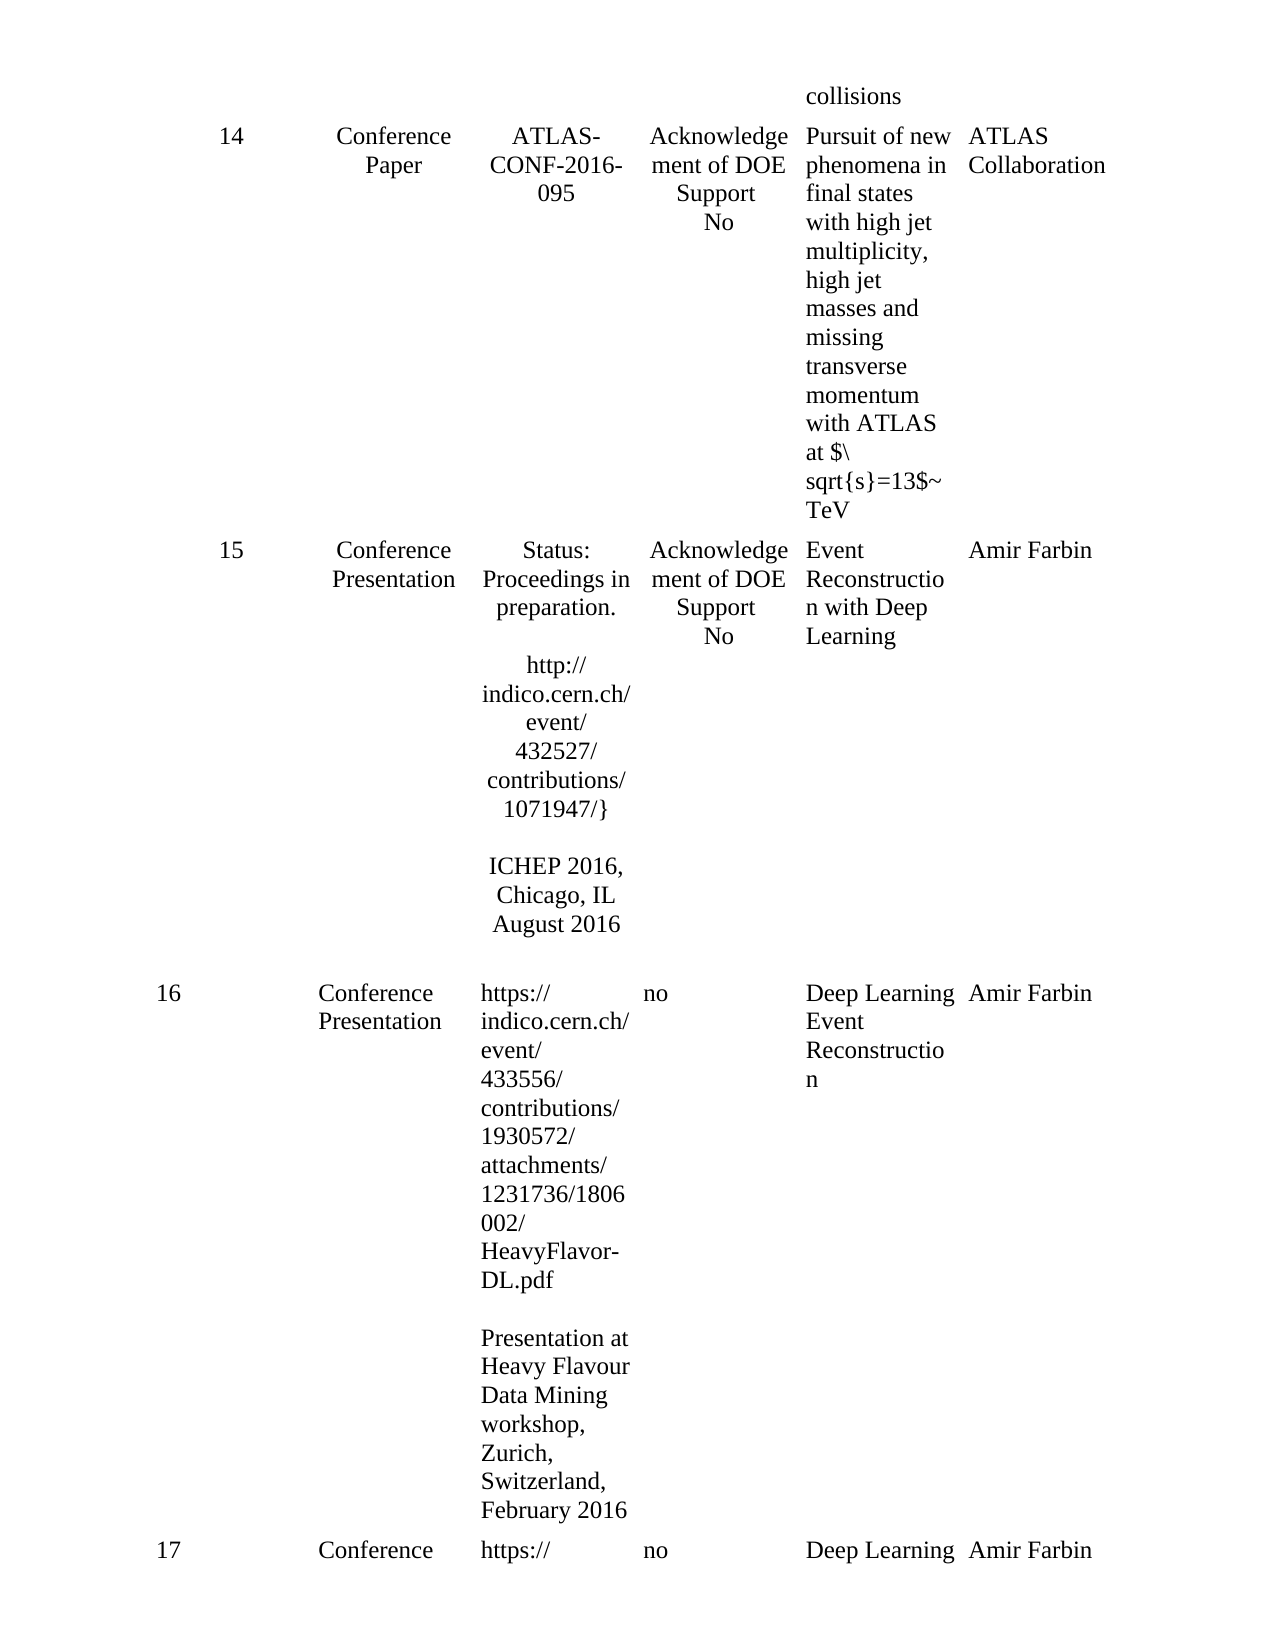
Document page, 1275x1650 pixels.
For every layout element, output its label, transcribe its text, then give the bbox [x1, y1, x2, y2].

table_cell ATLAS-CONF-2016-095 [475, 115, 637, 529]
table_cell no [638, 1530, 800, 1570]
table_cell https://indico.cern.ch/event/433556/contributions/1930572/attachments/1231736/1806002/HeavyFlavor-DL.pdf Presentation at Heavy Flavour Data Mining workshop, Zurich, Switzerland, February 2016 [475, 972, 637, 1529]
table_cell no [638, 972, 800, 1529]
table_cell Acknowledgement of DOE Support No [638, 529, 800, 972]
table_cell 16 [150, 972, 312, 1529]
table_cell Conference Presentation [313, 972, 475, 1529]
table_cell https:// [475, 1530, 637, 1570]
table_cell Deep Learning [800, 1530, 962, 1570]
table_cell Conference Paper [313, 115, 475, 529]
table_cell Amir Farbin [963, 1530, 1125, 1570]
table_cell Amir Farbin [963, 972, 1125, 1529]
table_cell [963, 75, 1125, 115]
table_cell Conference Presentation [313, 529, 475, 972]
table_cell Acknowledgement of DOE Support No [638, 115, 800, 529]
table_cell [150, 75, 312, 115]
table_cell [638, 75, 800, 115]
table_cell 17 [150, 1530, 312, 1570]
table_cell Pursuit of new phenomena in final states with high jet multiplicity, high jet masses and missing transverse momentum with ATLAS at $\sqrt{s}=13$~TeV [800, 115, 962, 529]
table_cell 14 [150, 115, 312, 529]
table_cell ATLAS Collaboration [963, 115, 1125, 529]
table_cell Conference [313, 1530, 475, 1570]
table_cell Deep Learning Event Reconstruction [800, 972, 962, 1529]
table_cell Amir Farbin [963, 529, 1125, 972]
table_cell Event Reconstruction with Deep Learning [800, 529, 962, 972]
table_cell [313, 75, 475, 115]
table_cell collisions [800, 75, 962, 115]
table_cell 15 [150, 529, 312, 972]
table_cell [475, 75, 637, 115]
table_cell Status: Proceedings in preparation. http://indico.cern.ch/event/432527/contributions/1071947/} ICHEP 2016, Chicago, IL August 2016 [475, 529, 637, 972]
